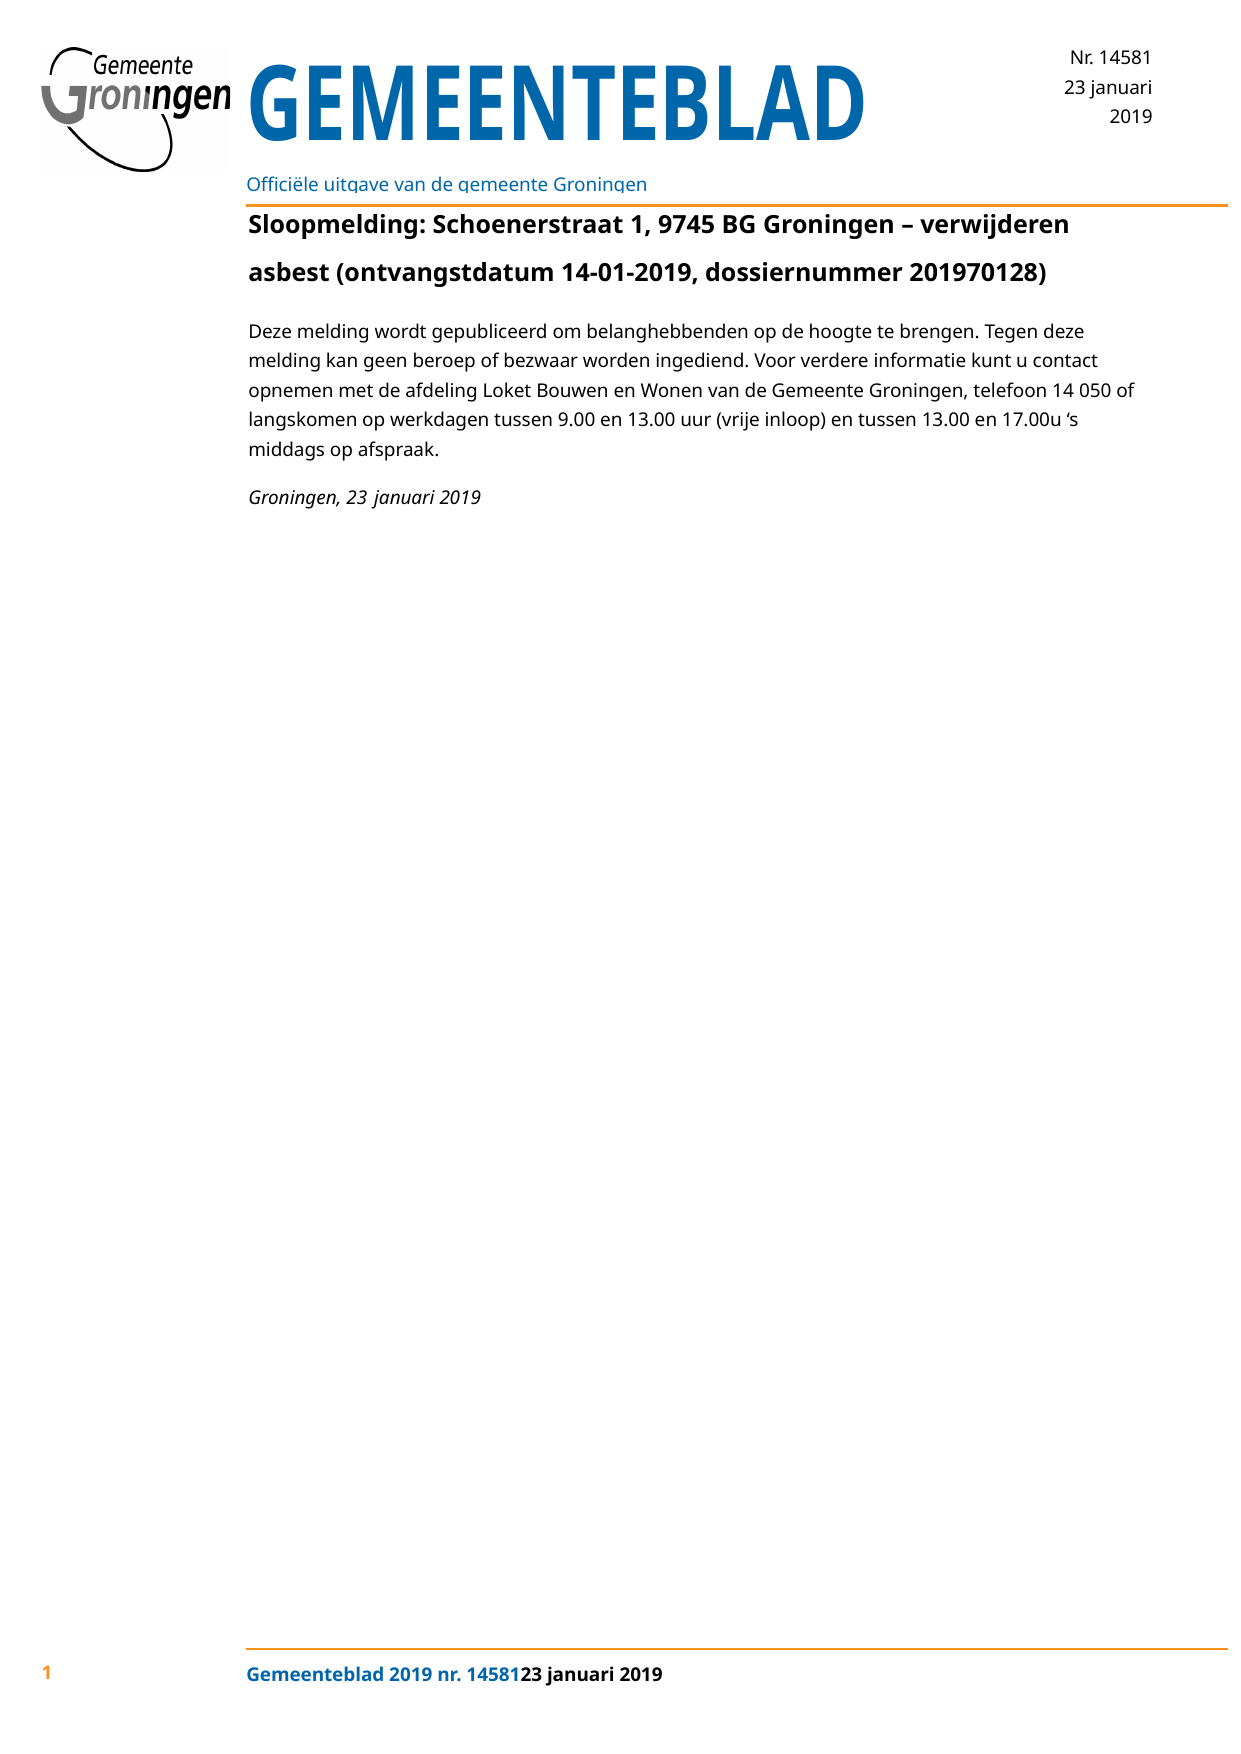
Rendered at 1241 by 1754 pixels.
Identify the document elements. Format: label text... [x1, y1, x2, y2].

text Sloopmelding: Schoenerstraat 1, 9745 BG Groningen – verwijderen asbest (ontvangstdatum 14-01-2019, dossiernummer 201970128) [248, 207, 1152, 288]
picture [41, 47, 231, 172]
text Groningen, 23 januari 2019 [248, 484, 1152, 510]
text Deze melding wordt gepubliceerd om belanghebbenden op de hoogte te brengen. Tegen deze melding kan geen beroep of bezwaar worden ingediend. Voor verdere informatie kunt u contact opnemen met de afdeling Loket Bouwen en Wonen van de Gemeente Groningen, telefoon 14 050 of langskomen op werkdagen tussen 9.00 en 13.00 uur (vrije inloop) en tussen 13.00 en 17.00u ‘s middags op afspraak. [248, 318, 1152, 462]
